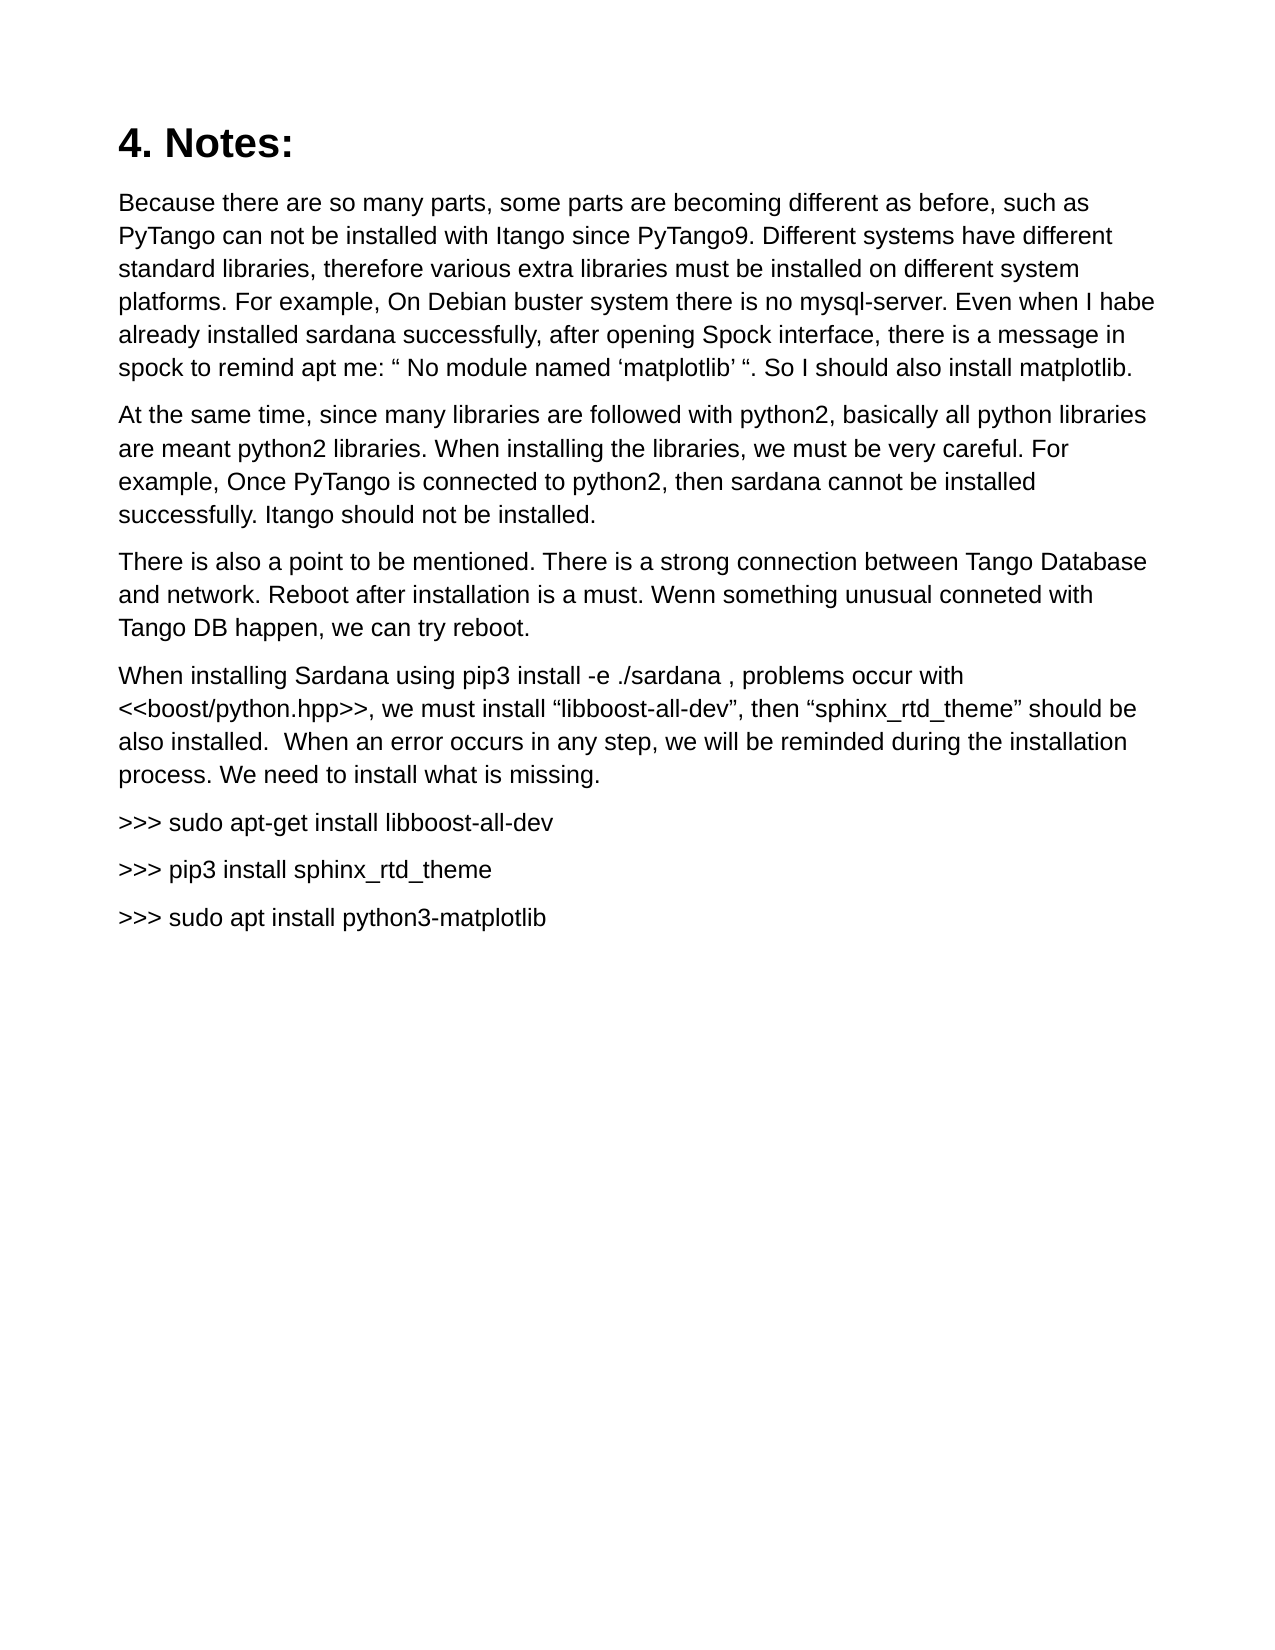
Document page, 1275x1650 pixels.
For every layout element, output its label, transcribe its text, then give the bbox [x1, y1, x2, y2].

text At the same time, since many libraries are followed with python2, basically all python libraries are meant python2 libraries. When installing the libraries, we must be very careful. For example, Once PyTango is connected to python2, then sardana cannot be installed successfully. Itango should not be installed. [118, 401, 1157, 528]
text >>> sudo apt-get install libboost-all-dev [118, 807, 1157, 836]
text 4. Notes: [118, 118, 1157, 166]
text When installing Sardana using pip3 install -e ./sardana , problems occur with <<boost/python.hpp>>, we must install “libboost-all-dev”, then “sphinx_rtd_theme” should be also installed. When an error occurs in any step, we will be reminded during the installation process. We need to install what is missing. [118, 661, 1157, 789]
text Because there are so many parts, some parts are becoming different as before, such as PyTango can not be installed with Itango since PyTango9. Different systems have different standard libraries, therefore various extra libraries must be installed on different system platforms. For example, On Debian buster system there is no mysql-server. Even when I habe already installed sardana successfully, after opening Spock interface, there is a message in spock to remind apt me: “ No module named ‘matplotlib’ “. So I should also install matplotlib. [118, 188, 1157, 382]
text There is also a point to be mentioned. There is a strong connection between Tango Database and network. Reboot after installation is a must. Wenn something unusual conneted with Tango DB happen, we can try reboot. [118, 547, 1157, 642]
text >>> sudo apt install python3-matplotlib [118, 903, 1157, 931]
text >>> pip3 install sphinx_rtd_theme [118, 855, 1157, 884]
